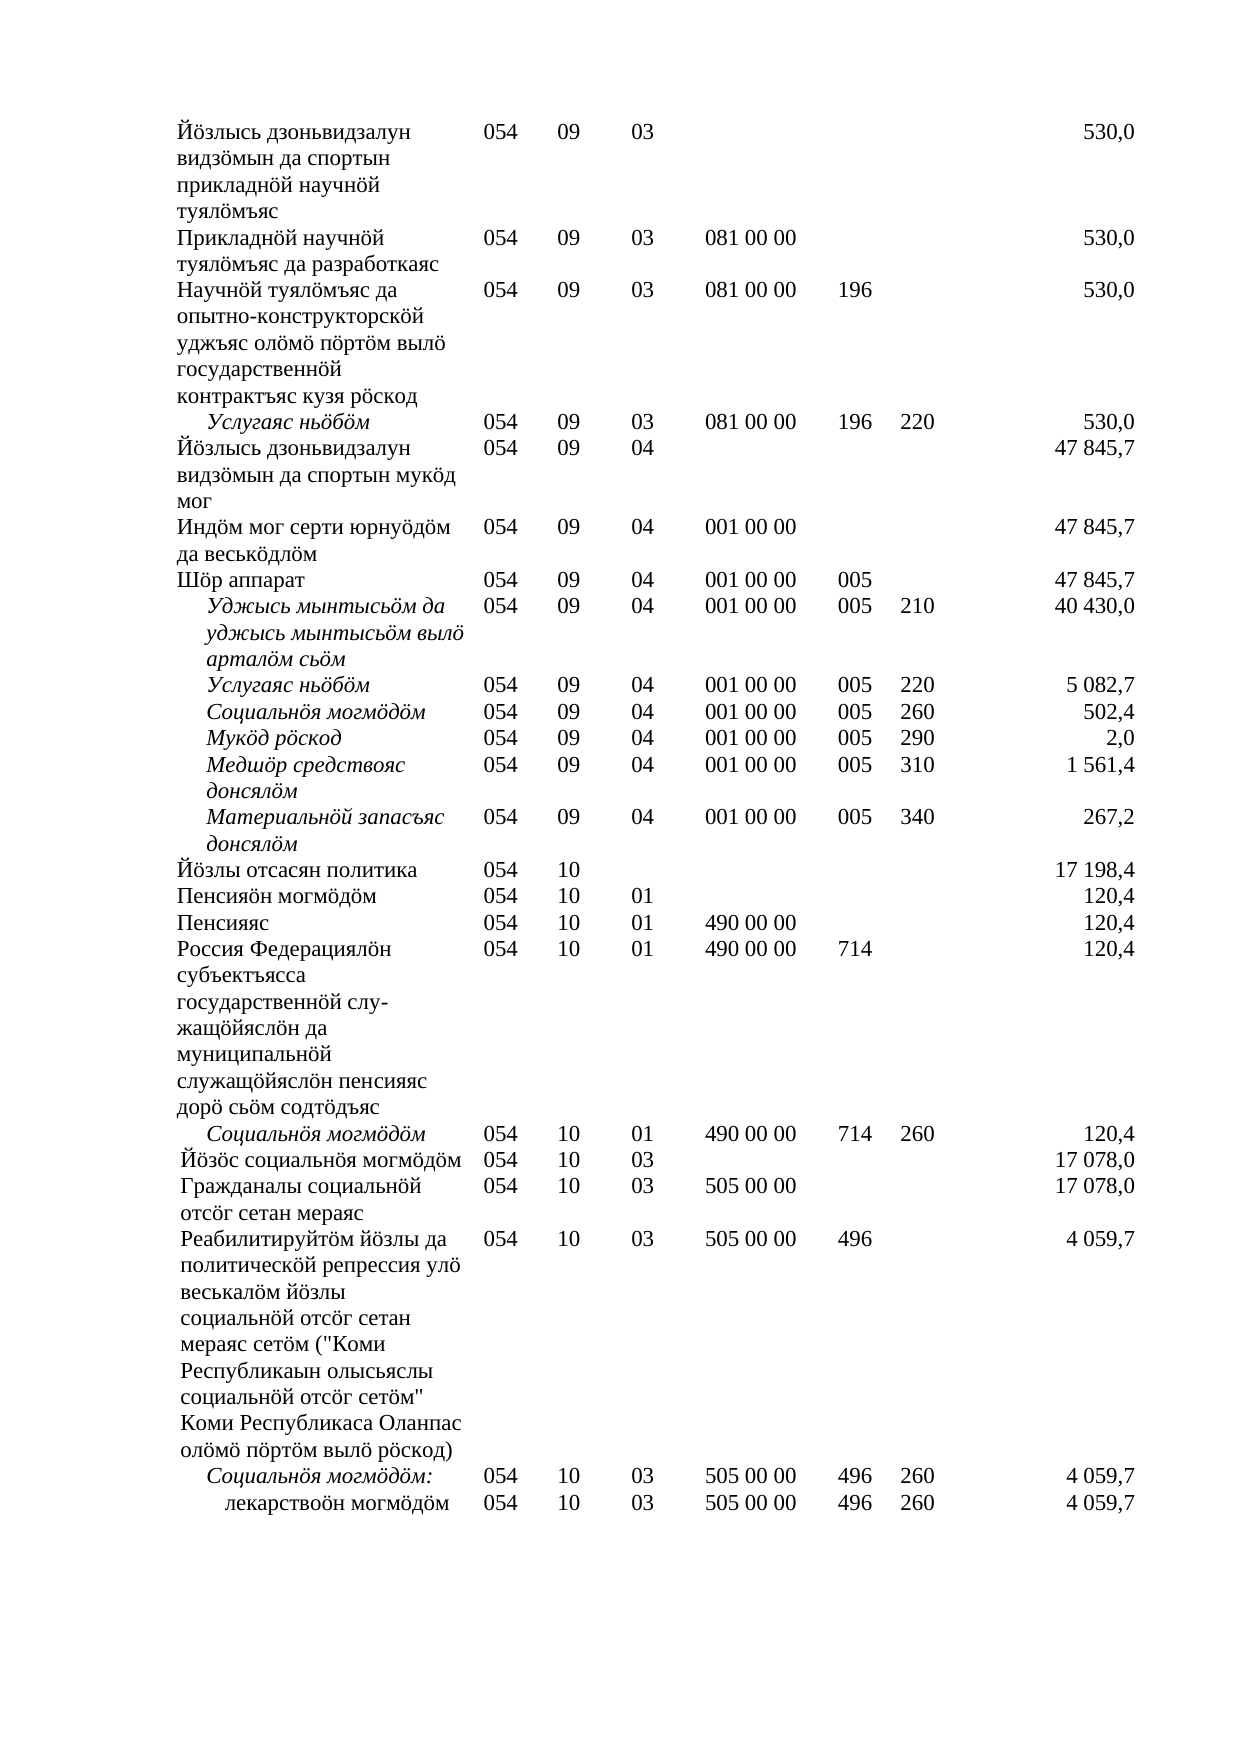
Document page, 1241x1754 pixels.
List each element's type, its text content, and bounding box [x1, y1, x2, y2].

table_cell 054 [474, 276, 548, 408]
table_cell 09 [548, 408, 622, 434]
table_cell 03 [622, 276, 696, 408]
table_cell [891, 566, 965, 592]
table_cell Уджысь мынтысьöм да уджысь мынтысьöм вылö арталöм сьöм [168, 593, 474, 672]
table_cell 081 00 00 [696, 408, 829, 434]
table_cell 054 [474, 118, 548, 223]
table_cell 196 [829, 276, 891, 408]
table_cell Индöм мог серти юрнуöдöм да веськöдлöм [168, 514, 474, 566]
table_cell [622, 856, 696, 882]
table_cell 005 [829, 803, 891, 856]
table_cell 001 00 00 [696, 724, 829, 751]
table_cell 03 [622, 224, 696, 276]
table_cell 267,2 [965, 803, 1143, 856]
table_cell 260 [891, 1462, 965, 1488]
table_cell 04 [622, 803, 696, 856]
table_cell [891, 1172, 965, 1225]
table_cell Россия Федерациялöн субъектъясса государственнöй слу­жащöйяслöн да муниципальнöй служащöйяслöн пен­сияяс дорö сьöм сод­тöдъяс [168, 935, 474, 1119]
table_cell 496 [829, 1225, 891, 1462]
table_cell 054 [474, 803, 548, 856]
table_cell Прикладнöй научнöй туялöмъяс да разработкаяс [168, 224, 474, 276]
table_cell 03 [622, 1489, 696, 1515]
table_cell 2,0 [965, 724, 1143, 751]
table_cell 120,4 [965, 909, 1143, 935]
table_cell Социальнöя могмöдöм [168, 1120, 474, 1146]
table_cell 03 [622, 1462, 696, 1488]
table_cell 054 [474, 935, 548, 1119]
table_cell 054 [474, 1120, 548, 1146]
table_cell 01 [622, 935, 696, 1119]
table_cell 054 [474, 698, 548, 724]
table_cell [696, 118, 829, 223]
table_cell [829, 224, 891, 276]
table_cell 505 00 00 [696, 1462, 829, 1488]
table_cell [829, 1172, 891, 1225]
table_cell 310 [891, 751, 965, 803]
table_cell 054 [474, 1172, 548, 1225]
table_cell [696, 856, 829, 882]
table_cell 001 00 00 [696, 803, 829, 856]
table_cell 04 [622, 698, 696, 724]
table_cell 09 [548, 593, 622, 672]
table_cell Научнöй туялöмъяс да опытно-конструкторскöй уджъяс олöмö пöртöм вылö государственнöй контрактъяс кузя рöскод [168, 276, 474, 408]
table_cell 001 00 00 [696, 672, 829, 698]
table_cell 054 [474, 909, 548, 935]
table_cell 054 [474, 672, 548, 698]
table_cell 09 [548, 751, 622, 803]
table_cell 10 [548, 856, 622, 882]
table_cell 04 [622, 593, 696, 672]
table_cell [829, 1146, 891, 1172]
table_cell 005 [829, 751, 891, 803]
table_cell 001 00 00 [696, 566, 829, 592]
table_cell Услугаяс ньöбöм [168, 408, 474, 434]
table_cell 120,4 [965, 1120, 1143, 1146]
table_cell 10 [548, 1172, 622, 1225]
table_cell 10 [548, 1146, 622, 1172]
table_cell 001 00 00 [696, 514, 829, 566]
table_cell 5 082,7 [965, 672, 1143, 698]
table_cell [891, 856, 965, 882]
table_cell 17 198,4 [965, 856, 1143, 882]
table_cell Гражданалы социальнöй отсöг сетан мераяс [168, 1172, 474, 1225]
table_cell 054 [474, 408, 548, 434]
table_cell 09 [548, 566, 622, 592]
table_cell 10 [548, 1489, 622, 1515]
table_cell 220 [891, 672, 965, 698]
table_cell [829, 883, 891, 909]
table_cell 490 00 00 [696, 909, 829, 935]
table_cell 054 [474, 514, 548, 566]
table_cell [891, 935, 965, 1119]
table_cell 505 00 00 [696, 1172, 829, 1225]
table_cell 054 [474, 1489, 548, 1515]
table_cell 04 [622, 514, 696, 566]
table_cell 120,4 [965, 883, 1143, 909]
table_cell 490 00 00 [696, 1120, 829, 1146]
table_cell 001 00 00 [696, 751, 829, 803]
table_cell 505 00 00 [696, 1489, 829, 1515]
table_cell 10 [548, 1462, 622, 1488]
table_cell [829, 514, 891, 566]
table_cell 054 [474, 751, 548, 803]
table_cell 054 [474, 566, 548, 592]
table_cell 290 [891, 724, 965, 751]
table_cell 03 [622, 1172, 696, 1225]
table_cell 47 845,7 [965, 514, 1143, 566]
table_cell 04 [622, 724, 696, 751]
table_cell 03 [622, 1225, 696, 1462]
table_cell 054 [474, 883, 548, 909]
table_cell [696, 434, 829, 513]
table_cell 714 [829, 935, 891, 1119]
table_cell Услугаяс ньöбöм [168, 672, 474, 698]
table_cell 496 [829, 1462, 891, 1488]
table_cell 054 [474, 1146, 548, 1172]
table_cell 47 845,7 [965, 434, 1143, 513]
table_cell 505 00 00 [696, 1225, 829, 1462]
table_cell Йöзлысь дзоньвидзалун видзöмын да спортын мукöд мог [168, 434, 474, 513]
table_cell 005 [829, 566, 891, 592]
table_cell 4 059,7 [965, 1225, 1143, 1462]
table_cell [891, 514, 965, 566]
table_cell 40 430,0 [965, 593, 1143, 672]
table_cell 10 [548, 935, 622, 1119]
table_cell 1 561,4 [965, 751, 1143, 803]
table_cell 081 00 00 [696, 224, 829, 276]
table_cell 196 [829, 408, 891, 434]
table_cell 054 [474, 856, 548, 882]
table_cell Пенсияяс [168, 909, 474, 935]
table_cell 054 [474, 1462, 548, 1488]
table_cell 714 [829, 1120, 891, 1146]
table_cell Йöзлы отсасян политика [168, 856, 474, 882]
table_cell 005 [829, 672, 891, 698]
table_cell 005 [829, 724, 891, 751]
table_cell 054 [474, 593, 548, 672]
table_cell [891, 118, 965, 223]
table_cell 502,4 [965, 698, 1143, 724]
table_cell 001 00 00 [696, 593, 829, 672]
table_cell 01 [622, 883, 696, 909]
table_cell 530,0 [965, 224, 1143, 276]
table_cell 054 [474, 434, 548, 513]
table_cell 09 [548, 672, 622, 698]
table_cell 47 845,7 [965, 566, 1143, 592]
table_cell [829, 909, 891, 935]
table_cell 005 [829, 593, 891, 672]
table_cell 10 [548, 909, 622, 935]
table_cell 005 [829, 698, 891, 724]
table_cell 081 00 00 [696, 276, 829, 408]
table_cell [891, 909, 965, 935]
table_cell [696, 1146, 829, 1172]
table_cell [696, 883, 829, 909]
table_cell Социальнöя могмöдöм [168, 698, 474, 724]
table_cell лекарствоöн могмöдöм [168, 1489, 474, 1515]
table_cell [891, 276, 965, 408]
table_cell Медшöр средствояс донсялöм [168, 751, 474, 803]
table_cell 340 [891, 803, 965, 856]
table_cell Мукöд рöскод [168, 724, 474, 751]
table_cell 04 [622, 672, 696, 698]
table_cell Материальнöй запасъяс донсялöм [168, 803, 474, 856]
table_cell 4 059,7 [965, 1489, 1143, 1515]
table_cell [829, 118, 891, 223]
table_cell 01 [622, 1120, 696, 1146]
table_cell Йöзöс социальнöя могмöдöм [168, 1146, 474, 1172]
table_cell [891, 883, 965, 909]
table_cell 09 [548, 698, 622, 724]
table_cell 490 00 00 [696, 935, 829, 1119]
table_cell 4 059,7 [965, 1462, 1143, 1488]
table_cell 04 [622, 751, 696, 803]
table_cell 09 [548, 224, 622, 276]
table_cell 496 [829, 1489, 891, 1515]
table_cell 04 [622, 434, 696, 513]
table_cell 001 00 00 [696, 698, 829, 724]
table_cell 09 [548, 276, 622, 408]
table_cell 09 [548, 803, 622, 856]
table_cell 09 [548, 118, 622, 223]
table_cell 054 [474, 1225, 548, 1462]
table_cell [891, 434, 965, 513]
table_cell 10 [548, 883, 622, 909]
table_cell 17 078,0 [965, 1172, 1143, 1225]
table_cell 04 [622, 566, 696, 592]
table_cell 054 [474, 724, 548, 751]
table_cell 03 [622, 118, 696, 223]
table_cell 09 [548, 434, 622, 513]
table_cell 03 [622, 1146, 696, 1172]
table_cell 530,0 [965, 118, 1143, 223]
table_cell 17 078,0 [965, 1146, 1143, 1172]
table_cell 120,4 [965, 935, 1143, 1119]
table_cell 01 [622, 909, 696, 935]
table_cell 530,0 [965, 408, 1143, 434]
table_cell 260 [891, 698, 965, 724]
table_cell [891, 1225, 965, 1462]
table_cell 260 [891, 1120, 965, 1146]
table_cell [829, 434, 891, 513]
table_cell [891, 224, 965, 276]
table_cell Пенсияöн могмöдöм [168, 883, 474, 909]
table_cell 10 [548, 1120, 622, 1146]
table_cell 054 [474, 224, 548, 276]
table_cell Реабилитируйтöм йöзлы да политическöй репрессия улö веськалöм йöзлы социальнöй отсöг сетан мераяс сетöм ("Коми Республикаын олысьяслы социальнöй отсöг сетöм" Коми Республикаса Оланпас олöмö пöртöм вылö рöскод) [168, 1225, 474, 1462]
table_cell 220 [891, 408, 965, 434]
table_cell 530,0 [965, 276, 1143, 408]
table_cell Социальнöя могмöдöм: [168, 1462, 474, 1488]
table_cell 210 [891, 593, 965, 672]
table_cell [829, 856, 891, 882]
table_cell [891, 1146, 965, 1172]
table_cell 03 [622, 408, 696, 434]
table_cell 260 [891, 1489, 965, 1515]
table_cell Шöр аппарат [168, 566, 474, 592]
table_cell 09 [548, 514, 622, 566]
table_cell Йöзлысь дзоньвидзалун видзöмын да спортын прикладнöй научнöй туялöмъяс [168, 118, 474, 223]
table_cell 09 [548, 724, 622, 751]
table_cell 10 [548, 1225, 622, 1462]
